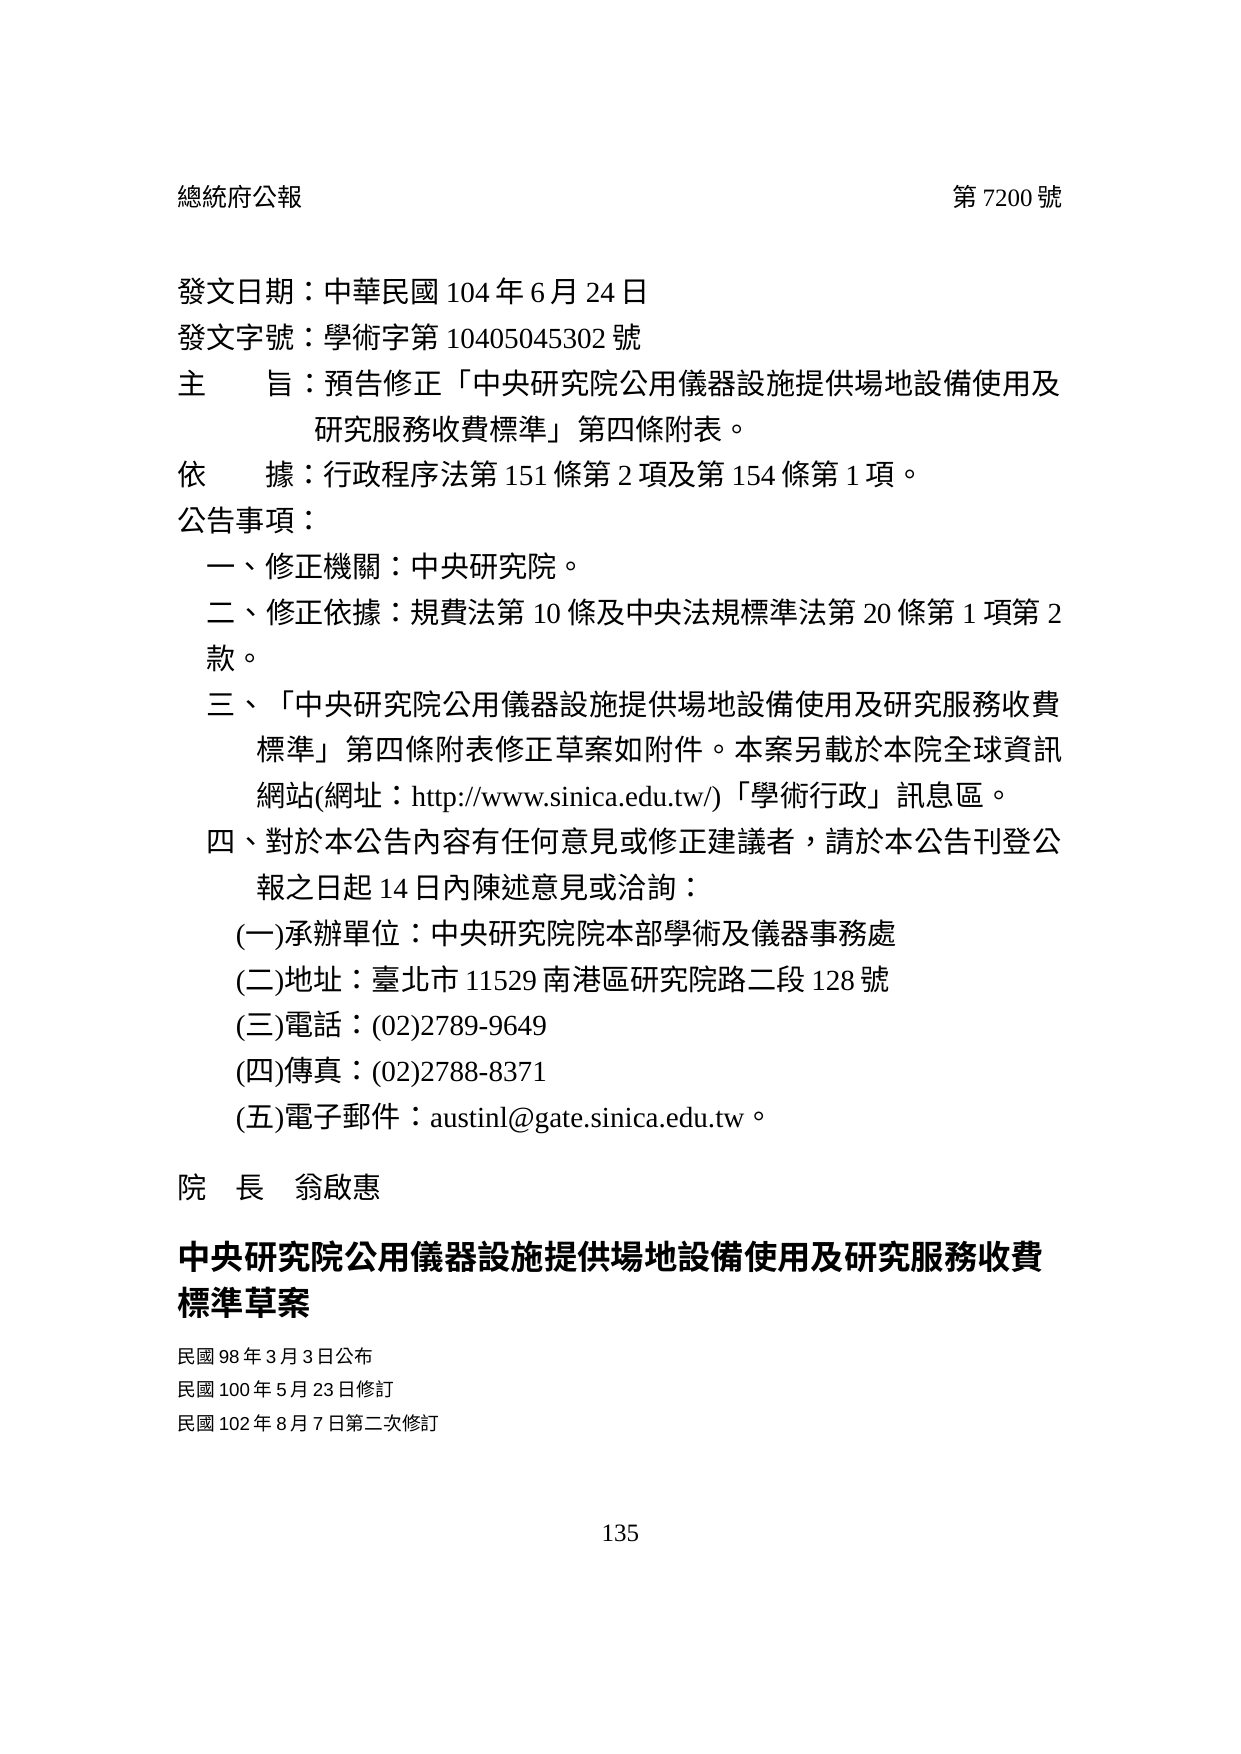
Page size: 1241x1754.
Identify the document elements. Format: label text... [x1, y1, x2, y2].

text 公告事項： [177, 495, 1063, 541]
text (二)地址：臺北市11529南港區研究院路二段128號 [236, 953, 1063, 999]
text (五)電子郵件：austinl@gate.sinica.edu.tw。 [236, 1091, 1063, 1137]
text 主 旨：預告修正「中央研究院公用儀器設施提供場地設備使用及研究服務收費標準」第四條附表。 [177, 357, 1063, 449]
text 四、對於本公告內容有任何意見或修正建議者，請於本公告刊登公報之日起14日內陳述意見或洽詢： [206, 816, 1063, 907]
table_header 民國98年3月3日公布 民國100年5月23日修訂 民國102年8月7日第二次修訂 [177, 1337, 1063, 1437]
text 二、修正依據：規費法第10條及中央法規標準法第20條第1項第2款。 [206, 587, 1063, 678]
text 院 長 翁啟惠 [177, 1162, 1063, 1207]
text (一)承辦單位：中央研究院院本部學術及儀器事務處 [236, 907, 1063, 953]
text 依 據：行政程序法第151條第2項及第154條第1項。 [177, 449, 1063, 495]
text 中央研究院公用儀器設施提供場地設備使用及研究服務收費標準草案 [177, 1232, 1063, 1324]
text 三、「中央研究院公用儀器設施提供場地設備使用及研究服務收費標準」第四條附表修正草案如附件。本案另載於本院全球資訊網站(網址：http://www.sinica.edu.tw/)「學術行政」訊息區。 [206, 678, 1063, 816]
text (三)電話：(02)2789-9649 [236, 999, 1063, 1045]
text 一、修正機關：中央研究院。 [206, 541, 1063, 587]
text 發文字號：學術字第10405045302號 [177, 312, 1063, 357]
text 發文日期：中華民國104年6月24日 [177, 266, 1063, 312]
text (四)傳真：(02)2788-8371 [236, 1045, 1063, 1091]
